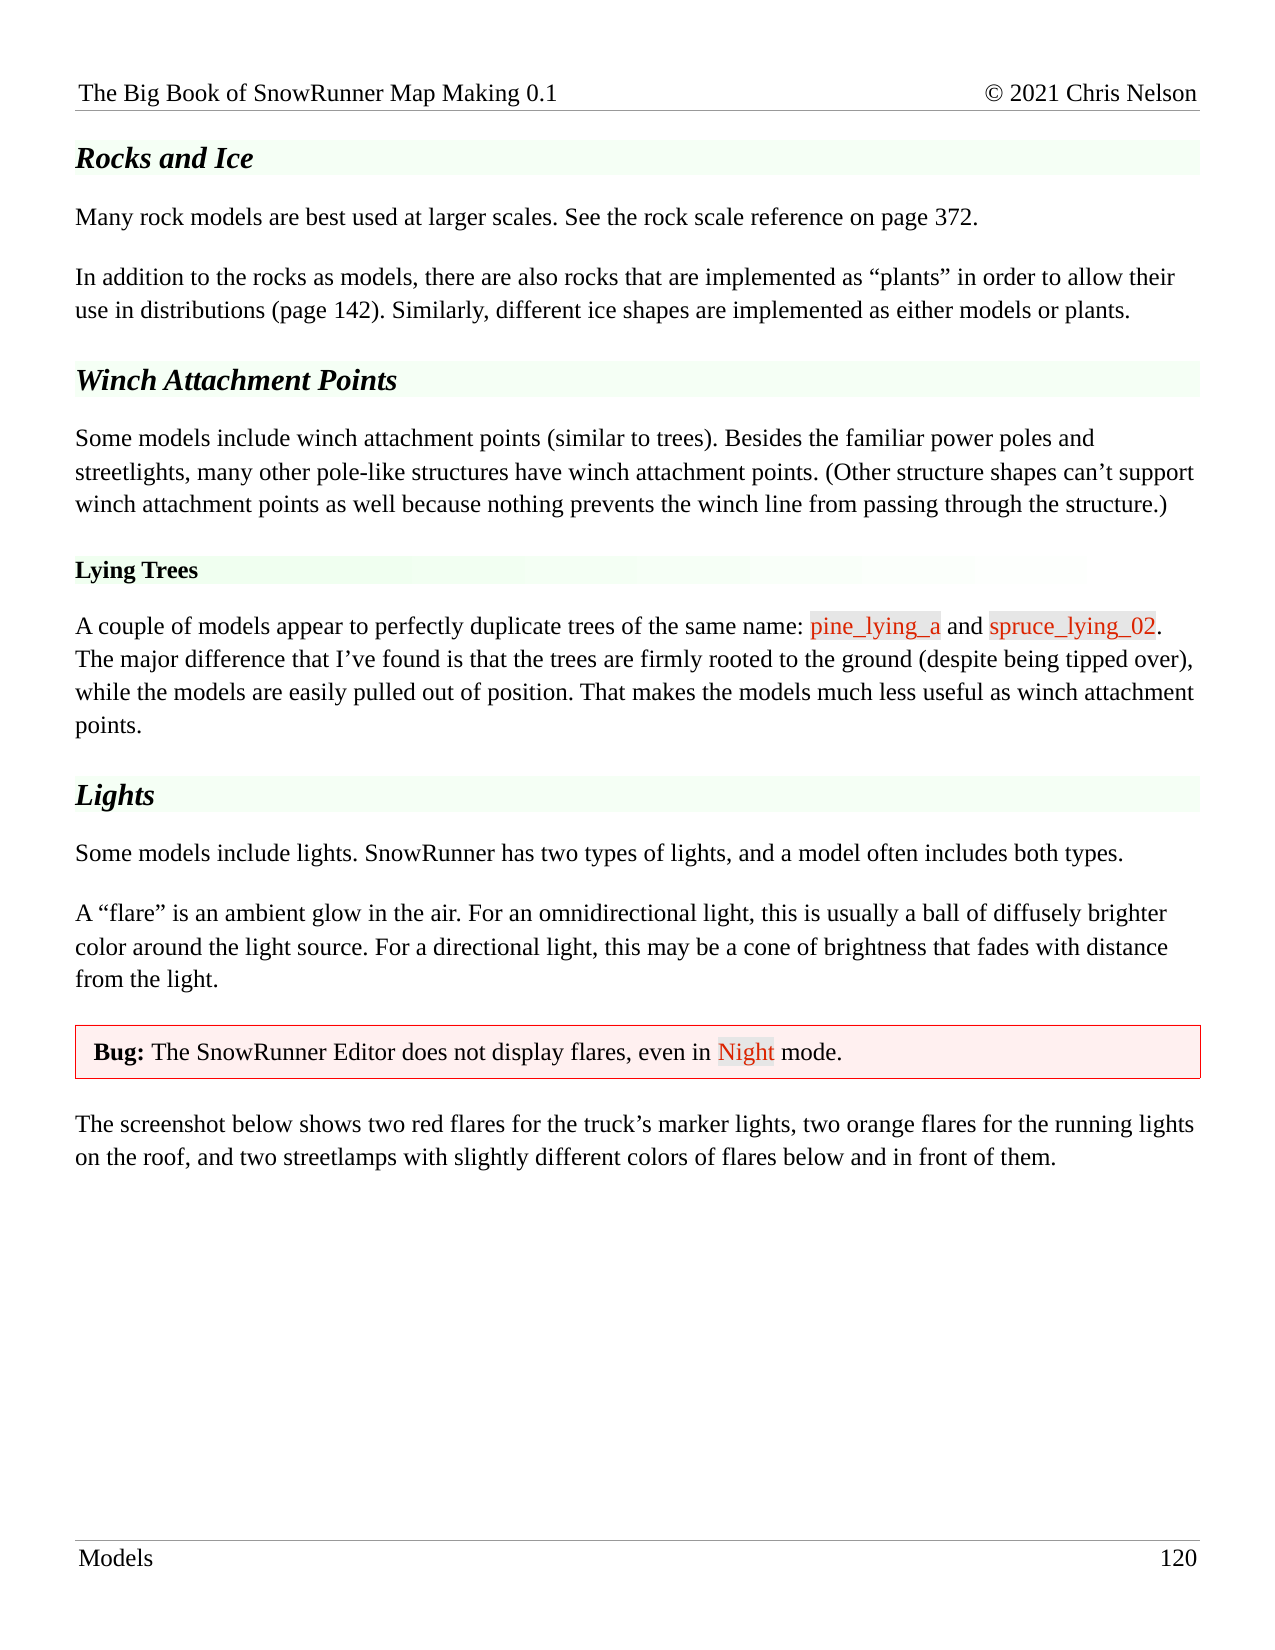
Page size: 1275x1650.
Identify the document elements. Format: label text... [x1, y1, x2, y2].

list The SnowRunner Editor does not display flares, even in Night mode. [76, 1026, 1200, 1078]
subtitle Lying Trees [75, 556, 1200, 584]
text A “flare” is an ambient glow in the air. For an omnidirectional light, this is usually a ball of diffusely brighter color around the light source. For a directional light, this may be a cone of brightness that fades with distance from the light. [75, 898, 1200, 993]
text Many rock models are best used at larger scales. See the rock scale reference on page 372. [75, 202, 1200, 231]
text Some models include lights. SnowRunner has two types of lights, and a model often includes both types. [75, 838, 1200, 867]
text In addition to the rocks as models, there are also rocks that are implemented as “plants” in order to allow their use in distributions (page 142). Similarly, different ice shapes are implemented as either models or plants. [75, 262, 1200, 324]
text Some models include winch attachment points (similar to trees). Besides the familiar power poles and streetlights, many other pole-like structures have winch attachment points. (Other structure shapes can’t support winch attachment points as well because nothing prevents the winch line from passing through the structure.) [75, 423, 1200, 518]
text A couple of models appear to perfectly duplicate trees of the same name: pine_lying_a and spruce_lying_02. The major difference that I’ve found is that the trees are firmly rooted to the ground (despite being tipped over), while the models are easily pulled out of position. That makes the models much less useful as winch attachment points. [75, 611, 1200, 739]
subtitle Lights [75, 776, 1200, 812]
text The screenshot below shows two red flares for the truck’s marker lights, two orange flares for the running lights on the roof, and two streetlamps with slightly different colors of flares below and in front of them. [75, 1109, 1200, 1171]
subtitle Rocks and Ice [75, 140, 1200, 175]
subtitle Winch Attachment Points [75, 361, 1200, 397]
